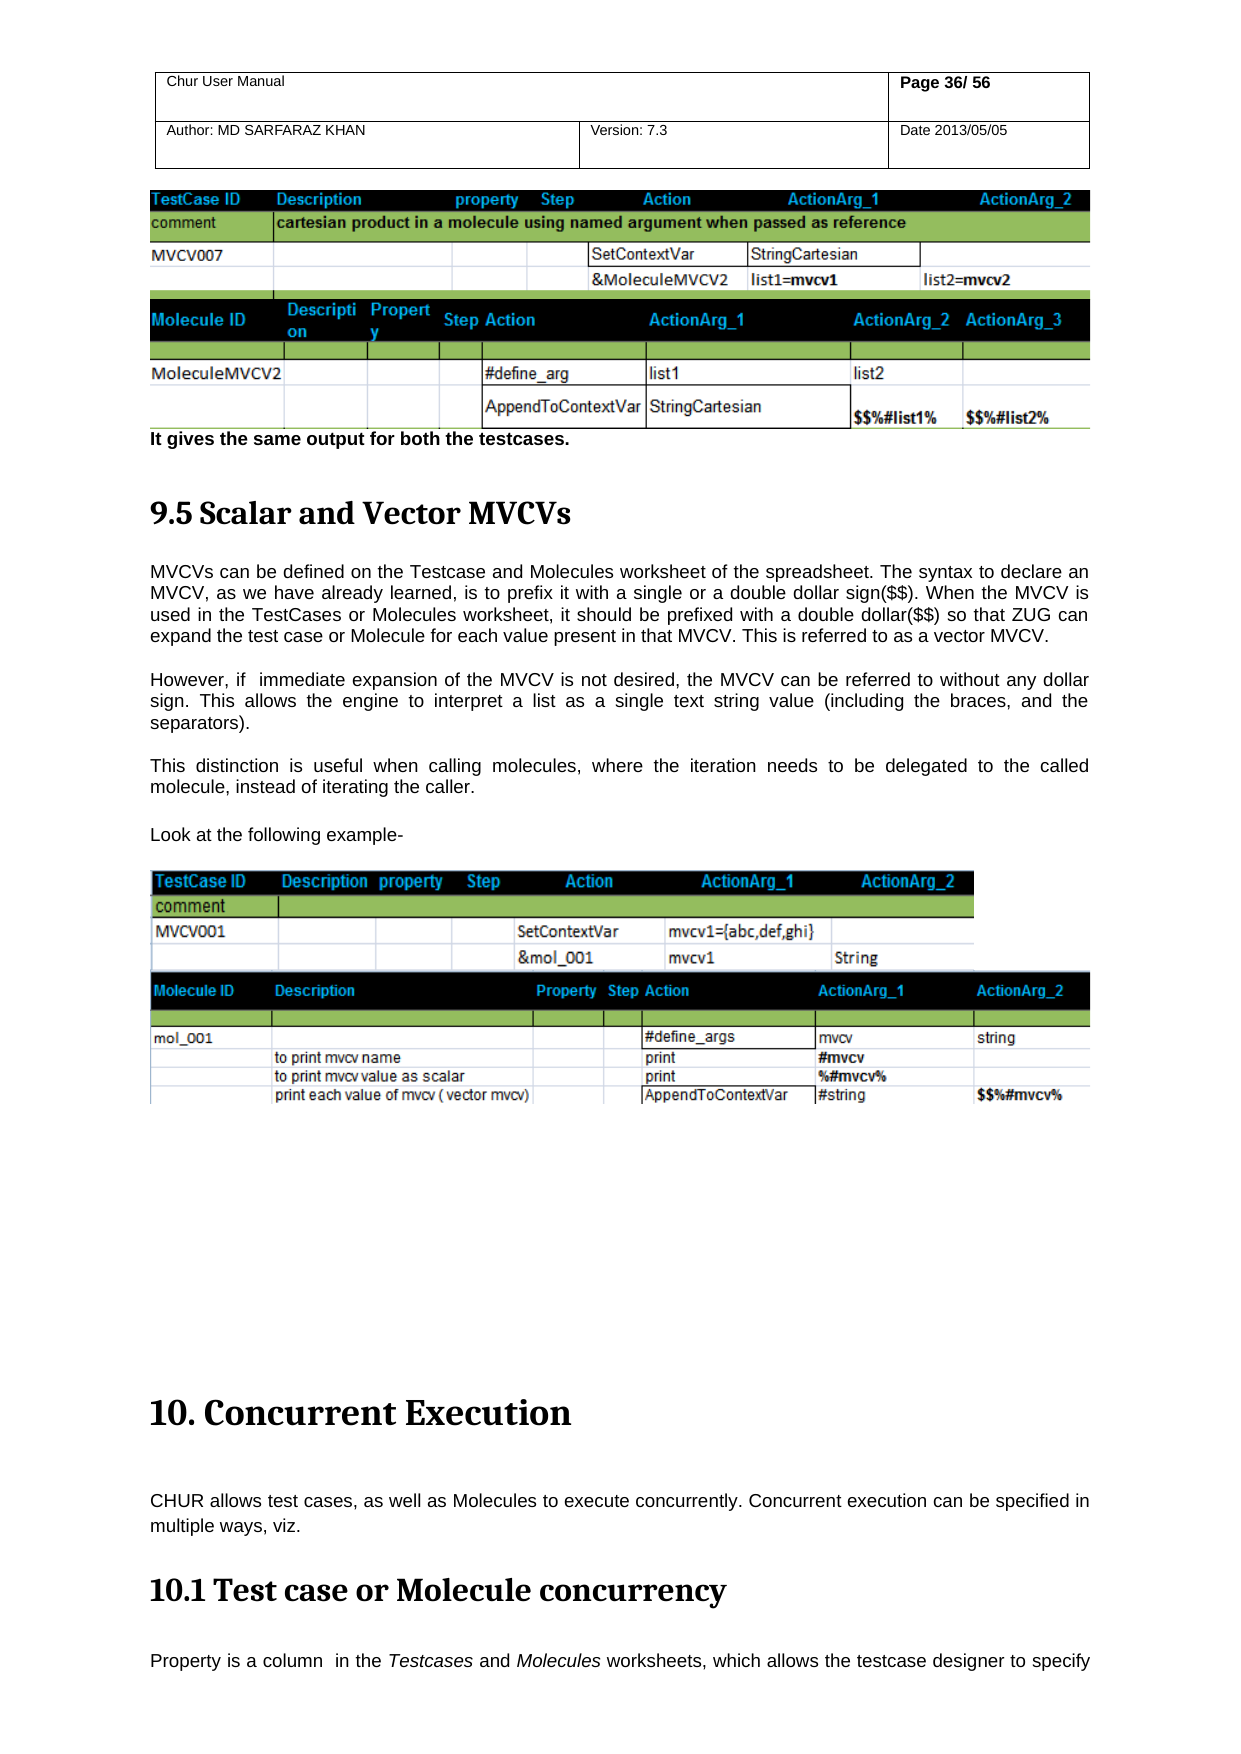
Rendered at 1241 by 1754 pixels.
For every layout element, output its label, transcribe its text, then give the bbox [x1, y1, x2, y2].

text However, if immediate expansion of the MVCV is not desired, the MVCV can be referred to without any dollar sign. This allows the engine to interpret a list as a single text string value (including the braces, and the separators). [150, 668, 1090, 733]
picture [150, 870, 1091, 1104]
text MVCVs can be defined on the Testcase and Molecules worksheet of the spreadsheet. The syntax to declare an MVCV, as we have already learned, is to prefix it with a single or a double dollar sign($$). When the MVCV is used in the TestCases or Molecules worksheet, it should be prefixed with a double dollar($$) so that ZUG can expand the test case or Molecule for each value present in that MVCV. This is referred to as a vector MVCV. [150, 561, 1090, 647]
subtitle 10.1 Test case or Molecule concurrency [150, 1571, 1090, 1609]
text This distinction is useful when calling molecules, where the iteration needs to be delegated to the called molecule, instead of iterating the caller. [150, 755, 1090, 798]
text It gives the same output for both the testcases. [150, 429, 1090, 450]
text CHUR allows test cases, as well as Molecules to execute concurrently. Concurrent execution can be specified in multiple ways, viz. [150, 1490, 1090, 1536]
picture [150, 190, 1091, 429]
subtitle 9.5 Scalar and Vector MVCVs [150, 494, 1090, 533]
text Property is a column in the Testcases and Molecules worksheets, which allows the testcase designer to specify [150, 1650, 1090, 1671]
text Look at the following example- [150, 823, 1090, 845]
subtitle 10. Concurrent Execution [150, 1392, 1090, 1435]
